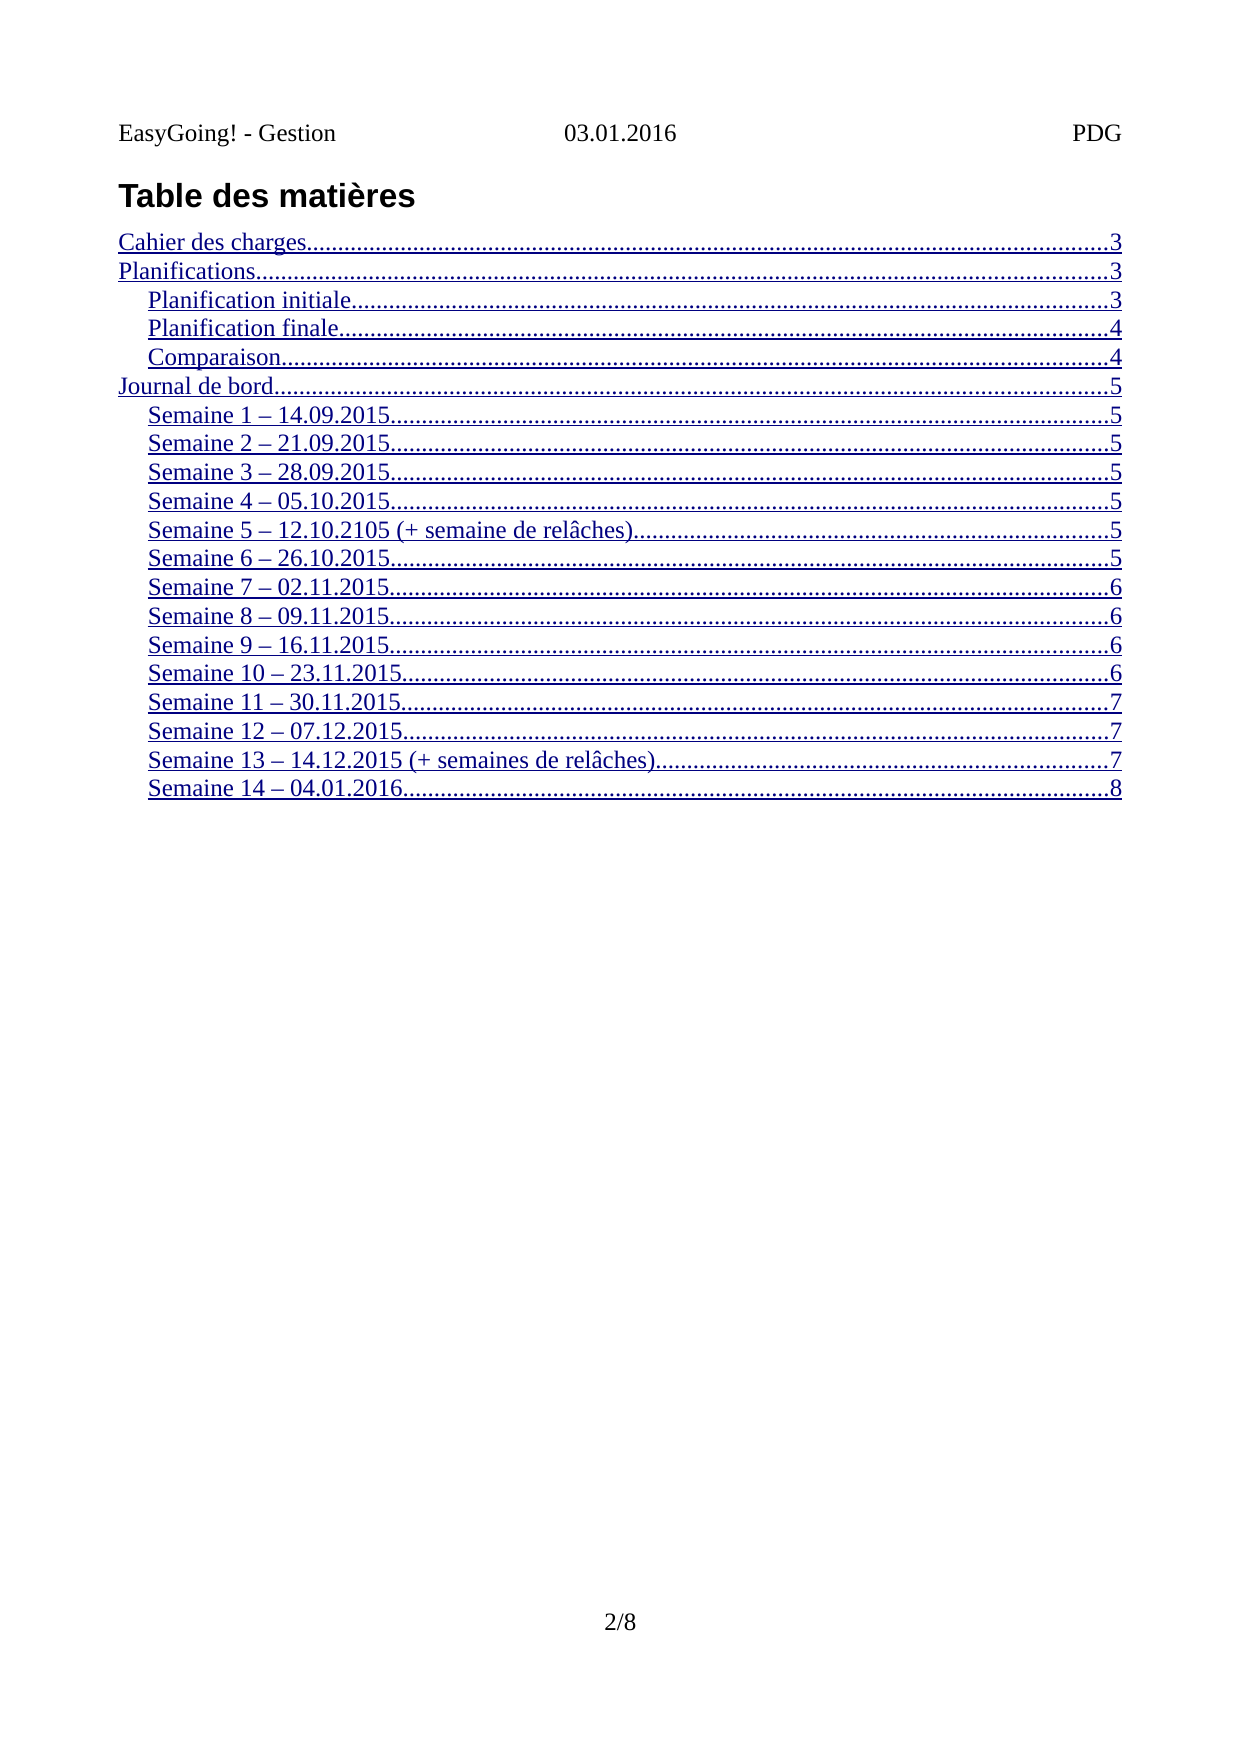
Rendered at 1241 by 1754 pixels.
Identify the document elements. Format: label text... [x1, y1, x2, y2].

text Semaine 3 – 28.09.2015 5 [148, 457, 1122, 482]
text Comparaison 4 [148, 342, 1122, 367]
text Planification initiale 3 [148, 285, 1122, 310]
subtitle Table des matières [118, 176, 1122, 215]
text Semaine 2 – 21.09.2015 5 [148, 428, 1122, 453]
text Semaine 11 – 30.11.2015 7 [148, 687, 1122, 712]
text Semaine 12 – 07.12.2015 7 [148, 716, 1122, 741]
text Semaine 4 – 05.10.2015 5 [148, 486, 1122, 511]
text Semaine 14 – 04.01.2016 8 [148, 773, 1122, 798]
text Cahier des charges 3 [118, 227, 1122, 252]
text Journal de bord 5 [118, 371, 1122, 396]
text Planification finale 4 [148, 313, 1122, 338]
text Semaine 1 – 14.09.2015 5 [148, 400, 1122, 425]
text Semaine 6 – 26.10.2015 5 [148, 543, 1122, 568]
text Semaine 8 – 09.11.2015 6 [148, 601, 1122, 626]
text Semaine 9 – 16.11.2015 6 [148, 630, 1122, 655]
text Semaine 5 – 12.10.2105 (+ semaine de relâches) 5 [148, 515, 1122, 540]
text Semaine 7 – 02.11.2015 6 [148, 572, 1122, 597]
text Planifications 3 [118, 256, 1122, 281]
text Semaine 13 – 14.12.2015 (+ semaines de relâches) 7 [148, 745, 1122, 770]
text Semaine 10 – 23.11.2015 6 [148, 658, 1122, 683]
